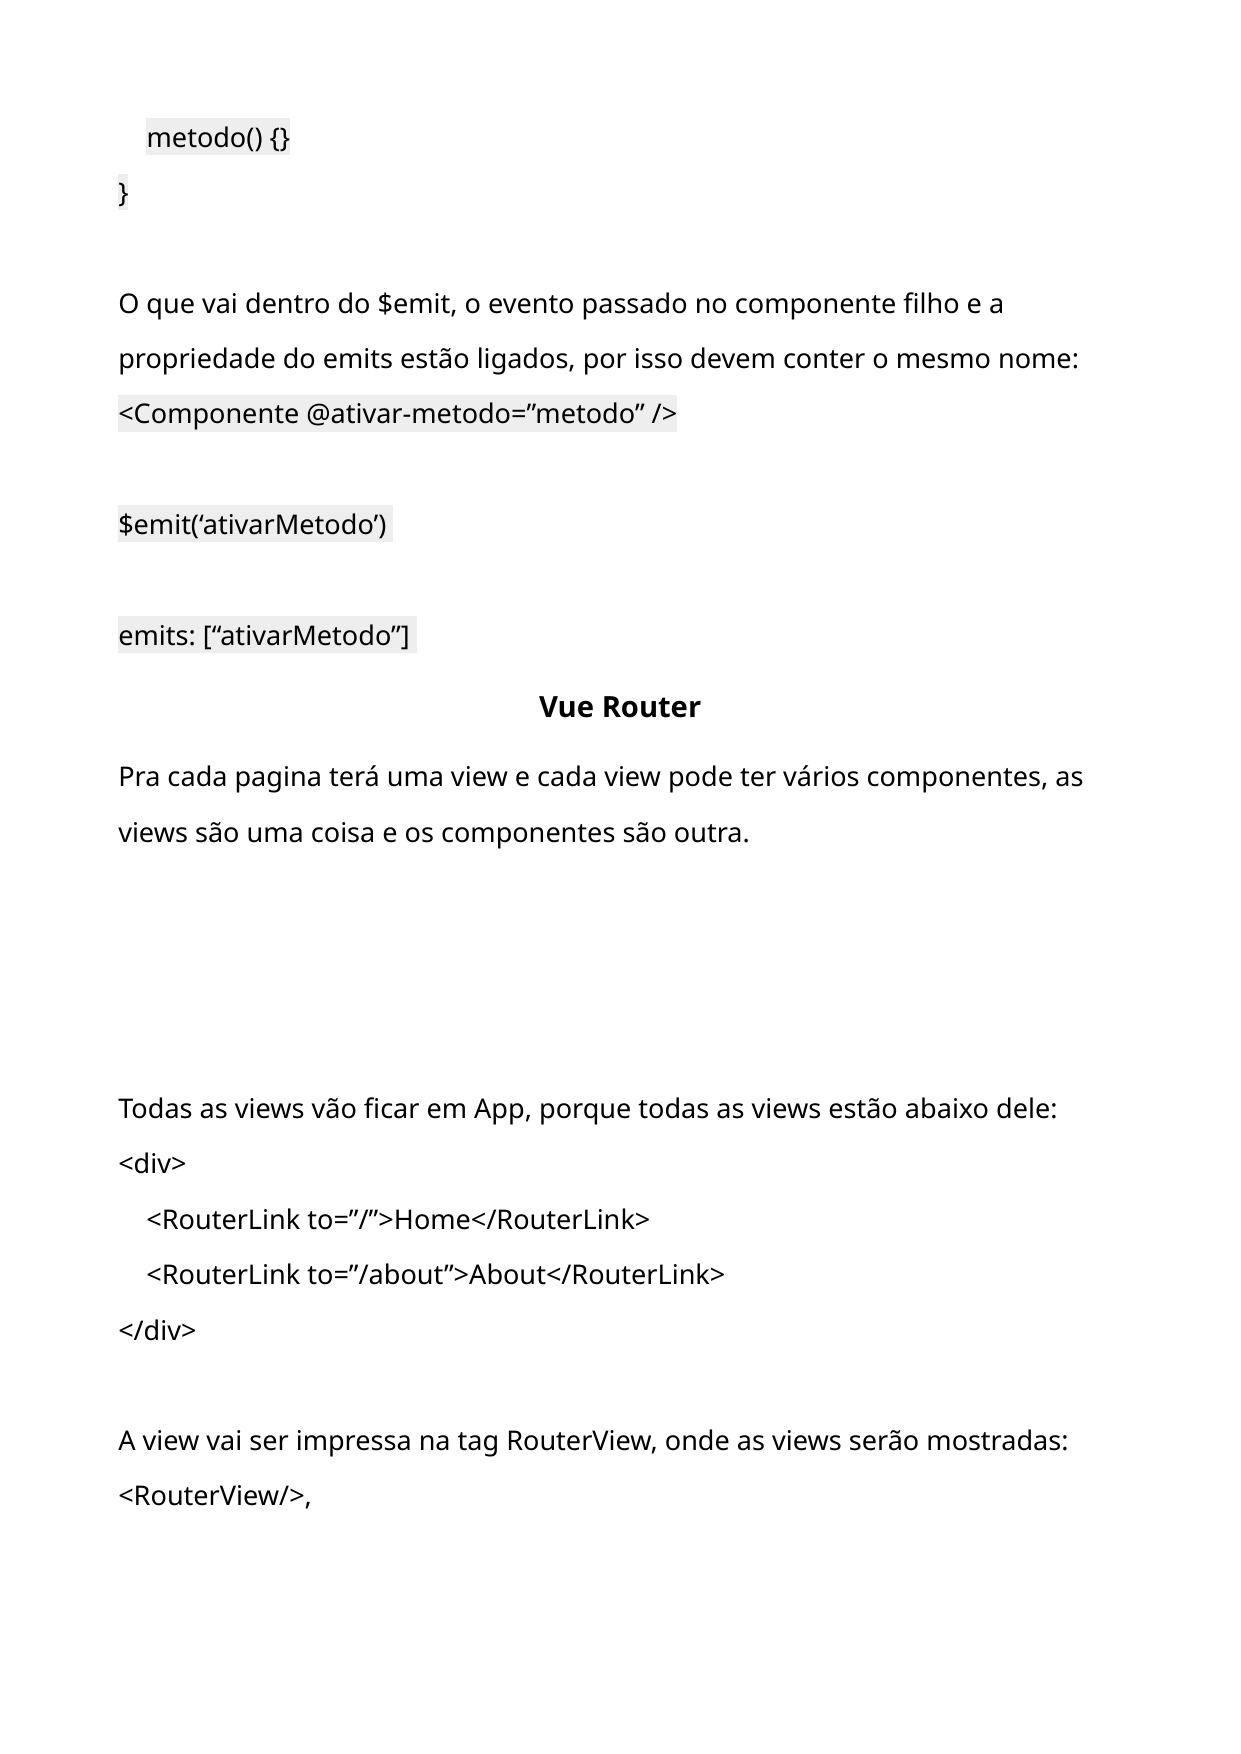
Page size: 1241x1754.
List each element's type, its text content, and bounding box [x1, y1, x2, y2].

text <div> [118, 1145, 1122, 1182]
text Todas as views vão ficar em App, porque todas as views estão abaixo dele: [118, 1090, 1122, 1127]
text O que vai dentro do $emit, o evento passado no componente filho e a propriedade do emits estão ligados, por isso devem conter o mesmo nome: [118, 284, 1122, 376]
text metodo() {} [118, 118, 1122, 155]
text Pra cada pagina terá uma view e cada view pode ter vários componentes, as views são uma coisa e os componentes são outra. [118, 758, 1122, 850]
text <RouterLink to=”/about”>About</RouterLink> [118, 1256, 1122, 1292]
text A view vai ser impressa na tag RouterView, onde as views serão mostradas: <RouterView/>, [118, 1422, 1122, 1514]
text <Componente @ativar-metodo=”metodo” /> [118, 395, 1122, 432]
text </div> [118, 1311, 1122, 1348]
text emits: [“ativarMetodo”] [118, 616, 1122, 653]
text } [118, 173, 1122, 210]
text <RouterLink to=”/”>Home</RouterLink> [118, 1200, 1122, 1237]
text $emit(‘ativarMetodo’) [118, 505, 1122, 542]
subtitle Vue Router [118, 686, 1122, 726]
